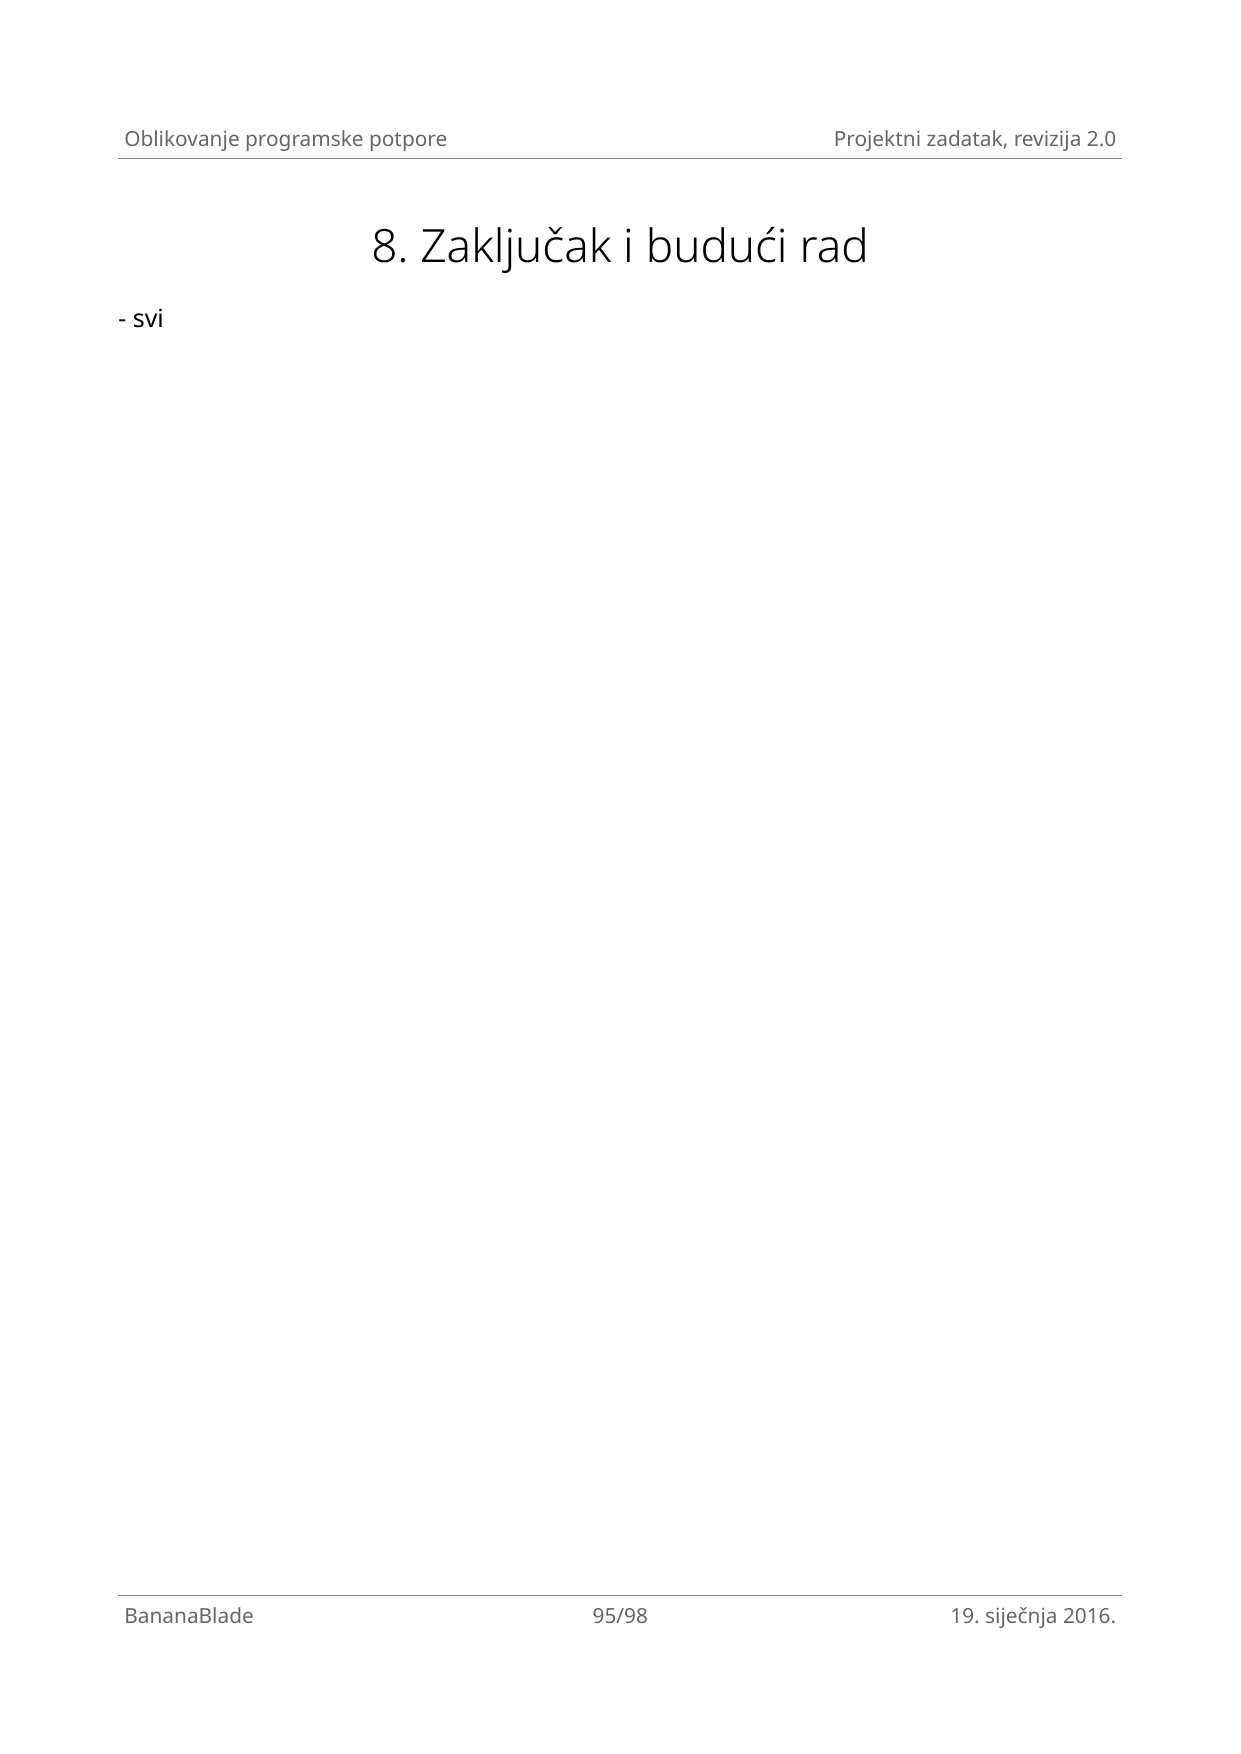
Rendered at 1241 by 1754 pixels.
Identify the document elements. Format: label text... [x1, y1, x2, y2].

text - svi [118, 300, 1122, 334]
subtitle 8. Zaključak i budući rad [118, 213, 1122, 275]
